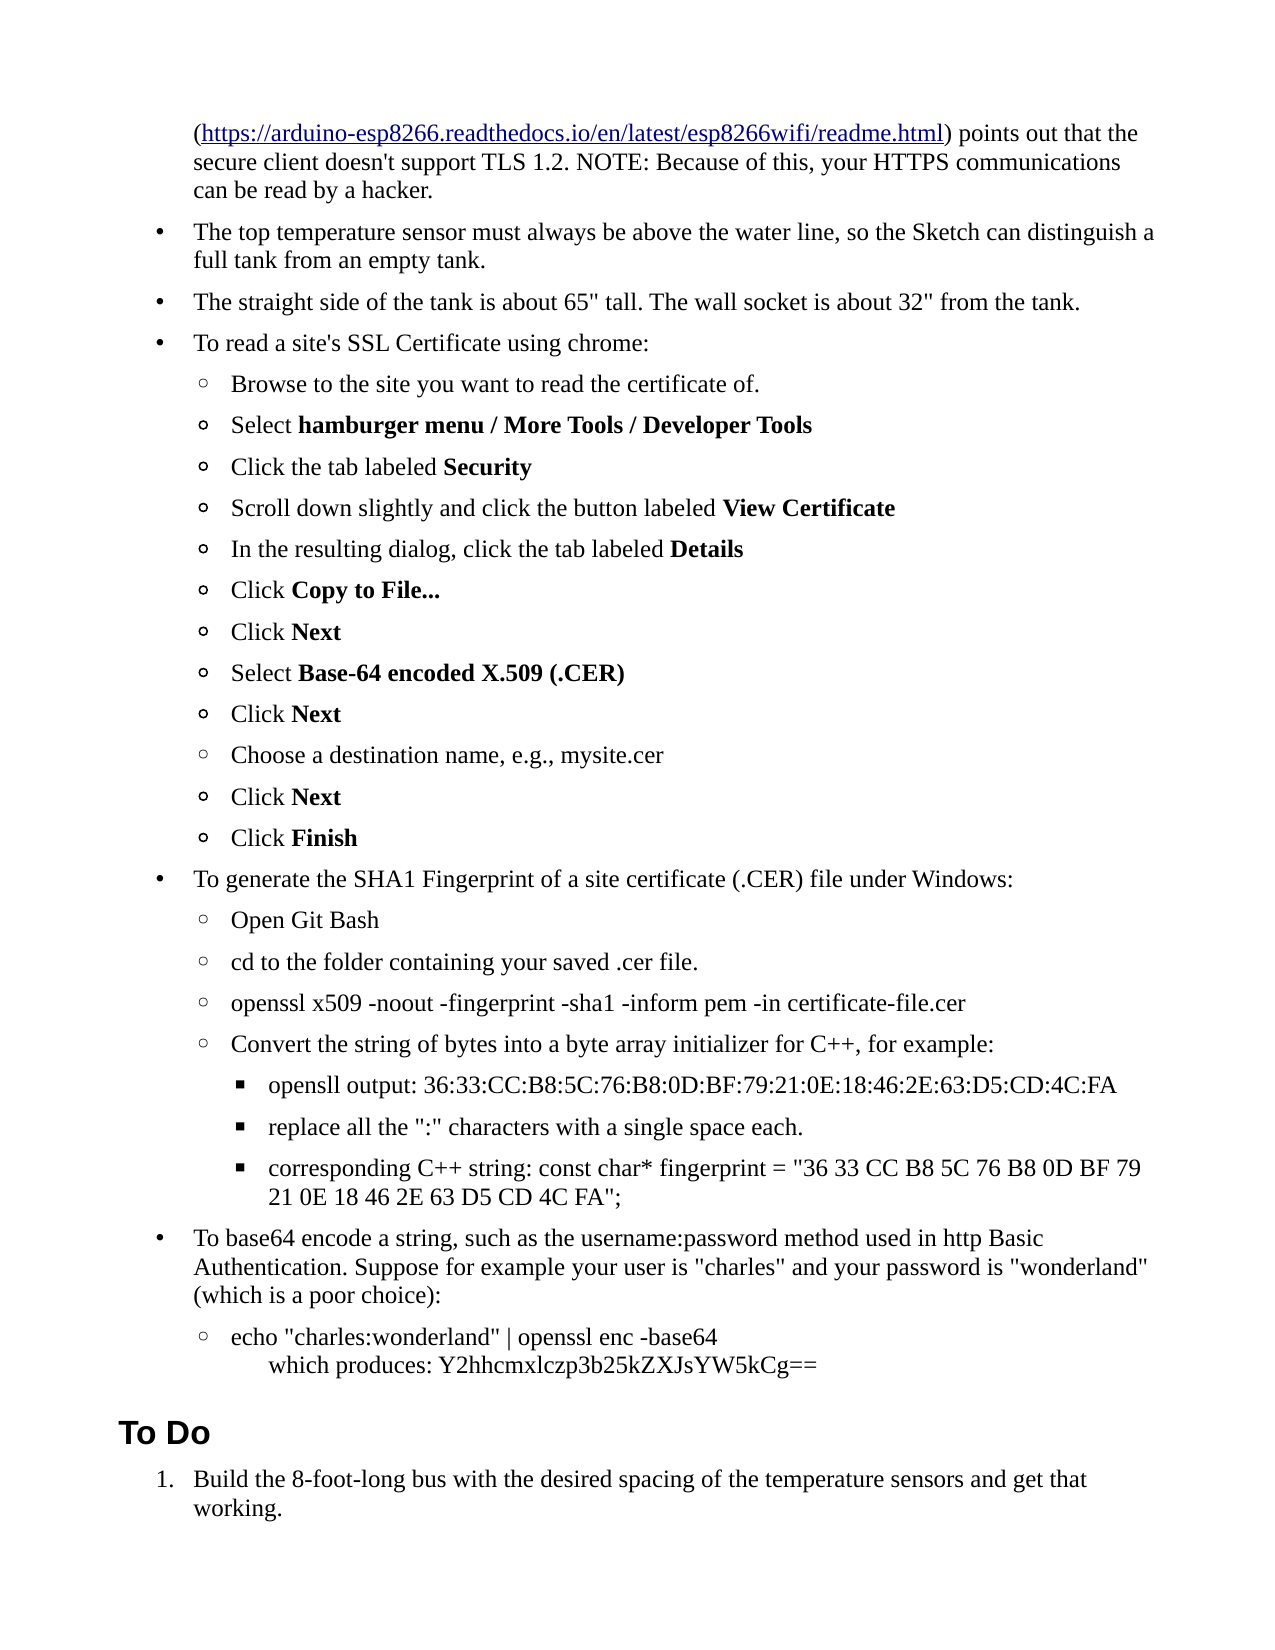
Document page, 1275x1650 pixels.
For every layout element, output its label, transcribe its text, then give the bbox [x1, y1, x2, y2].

list To generate the SHA1 Fingerprint of a site certificate (.CER) file under Windows: [156, 864, 1157, 893]
list Click Next [193, 782, 1157, 811]
list Click Copy to File... [193, 576, 1157, 604]
list Click Next [193, 617, 1157, 646]
list Build the 8-foot-long bus with the desired spacing of the temperature sensors and get that working. [156, 1464, 1157, 1521]
list Convert the string of bytes into a byte array initializer for C++, for example: [193, 1029, 1157, 1058]
list In the resulting dialog, click the tab labeled Details [193, 534, 1157, 563]
list (https://arduino-esp8266.readthedocs.io/en/latest/esp8266wifi/readme.html) points out that the secure client doesn't support TLS 1.2. NOTE: Because of this, your HTTPS communications can be read by a hacker. [156, 118, 1157, 204]
list Scroll down slightly and click the button labeled View Certificate [193, 493, 1157, 522]
list replace all the ":" characters with a single space each. [231, 1112, 1157, 1141]
list echo "charles:wonderland" | openssl enc -base64 which produces: Y2hhcmxlczp3b25kZXJsYW5kCg== [193, 1322, 1157, 1379]
list Choose a destination name, e.g., mysite.cer [193, 741, 1157, 769]
list Select hamburger menu / More Tools / Developer Tools [193, 411, 1157, 439]
list openssl x509 -noout -fingerprint -sha1 -inform pem -in certificate-file.cer [193, 988, 1157, 1017]
list The straight side of the tank is about 65" tall. The wall socket is about 32" from the tank. [156, 287, 1157, 316]
subtitle To Do [118, 1413, 1157, 1451]
list Click the tab labeled Security [193, 452, 1157, 481]
list Open Git Bash [193, 906, 1157, 934]
list cd to the folder containing your saved .cer file. [193, 947, 1157, 976]
list The top temperature sensor must always be above the water line, so the Sketch can distinguish a full tank from an empty tank. [156, 217, 1157, 274]
list Select Base-64 encoded X.509 (.CER) [193, 658, 1157, 687]
list To read a site's SSL Certificate using chrome: [156, 328, 1157, 357]
list Click Next [193, 699, 1157, 728]
list opensll output: 36:33:CC:B8:5C:76:B8:0D:BF:79:21:0E:18:46:2E:63:D5:CD:4C:FA [231, 1071, 1157, 1099]
list Browse to the site you want to read the certificate of. [193, 369, 1157, 398]
list Click Finish [193, 823, 1157, 852]
list To base64 encode a string, such as the username:password method used in http Basic Authentication. Suppose for example your user is "charles" and your password is "wonderland" (which is a poor choice): [156, 1223, 1157, 1309]
list corresponding C++ string: const char* fingerprint = "36 33 CC B8 5C 76 B8 0D BF 79 21 0E 18 46 2E 63 D5 CD 4C FA"; [231, 1153, 1157, 1211]
